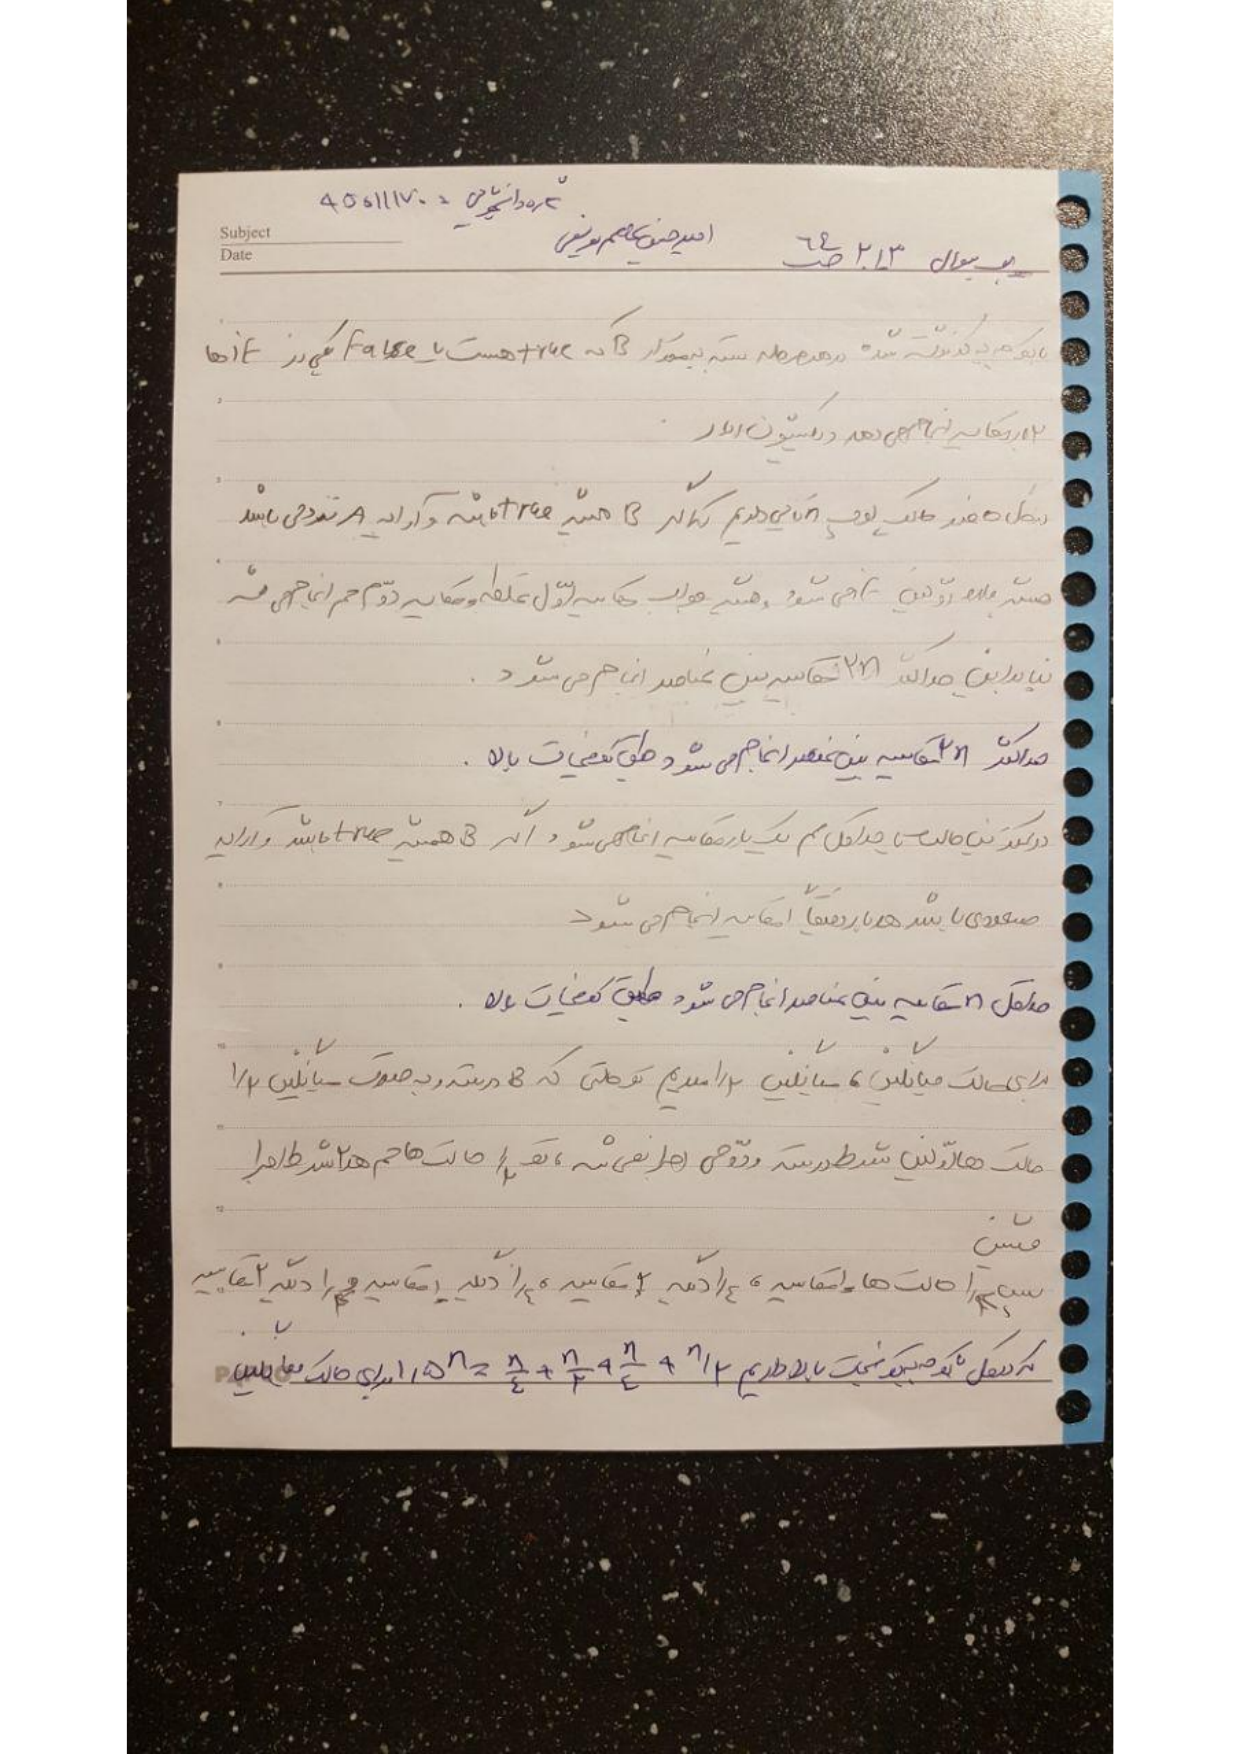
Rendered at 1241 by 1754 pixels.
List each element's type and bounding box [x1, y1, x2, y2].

picture [126, 0, 1114, 1754]
